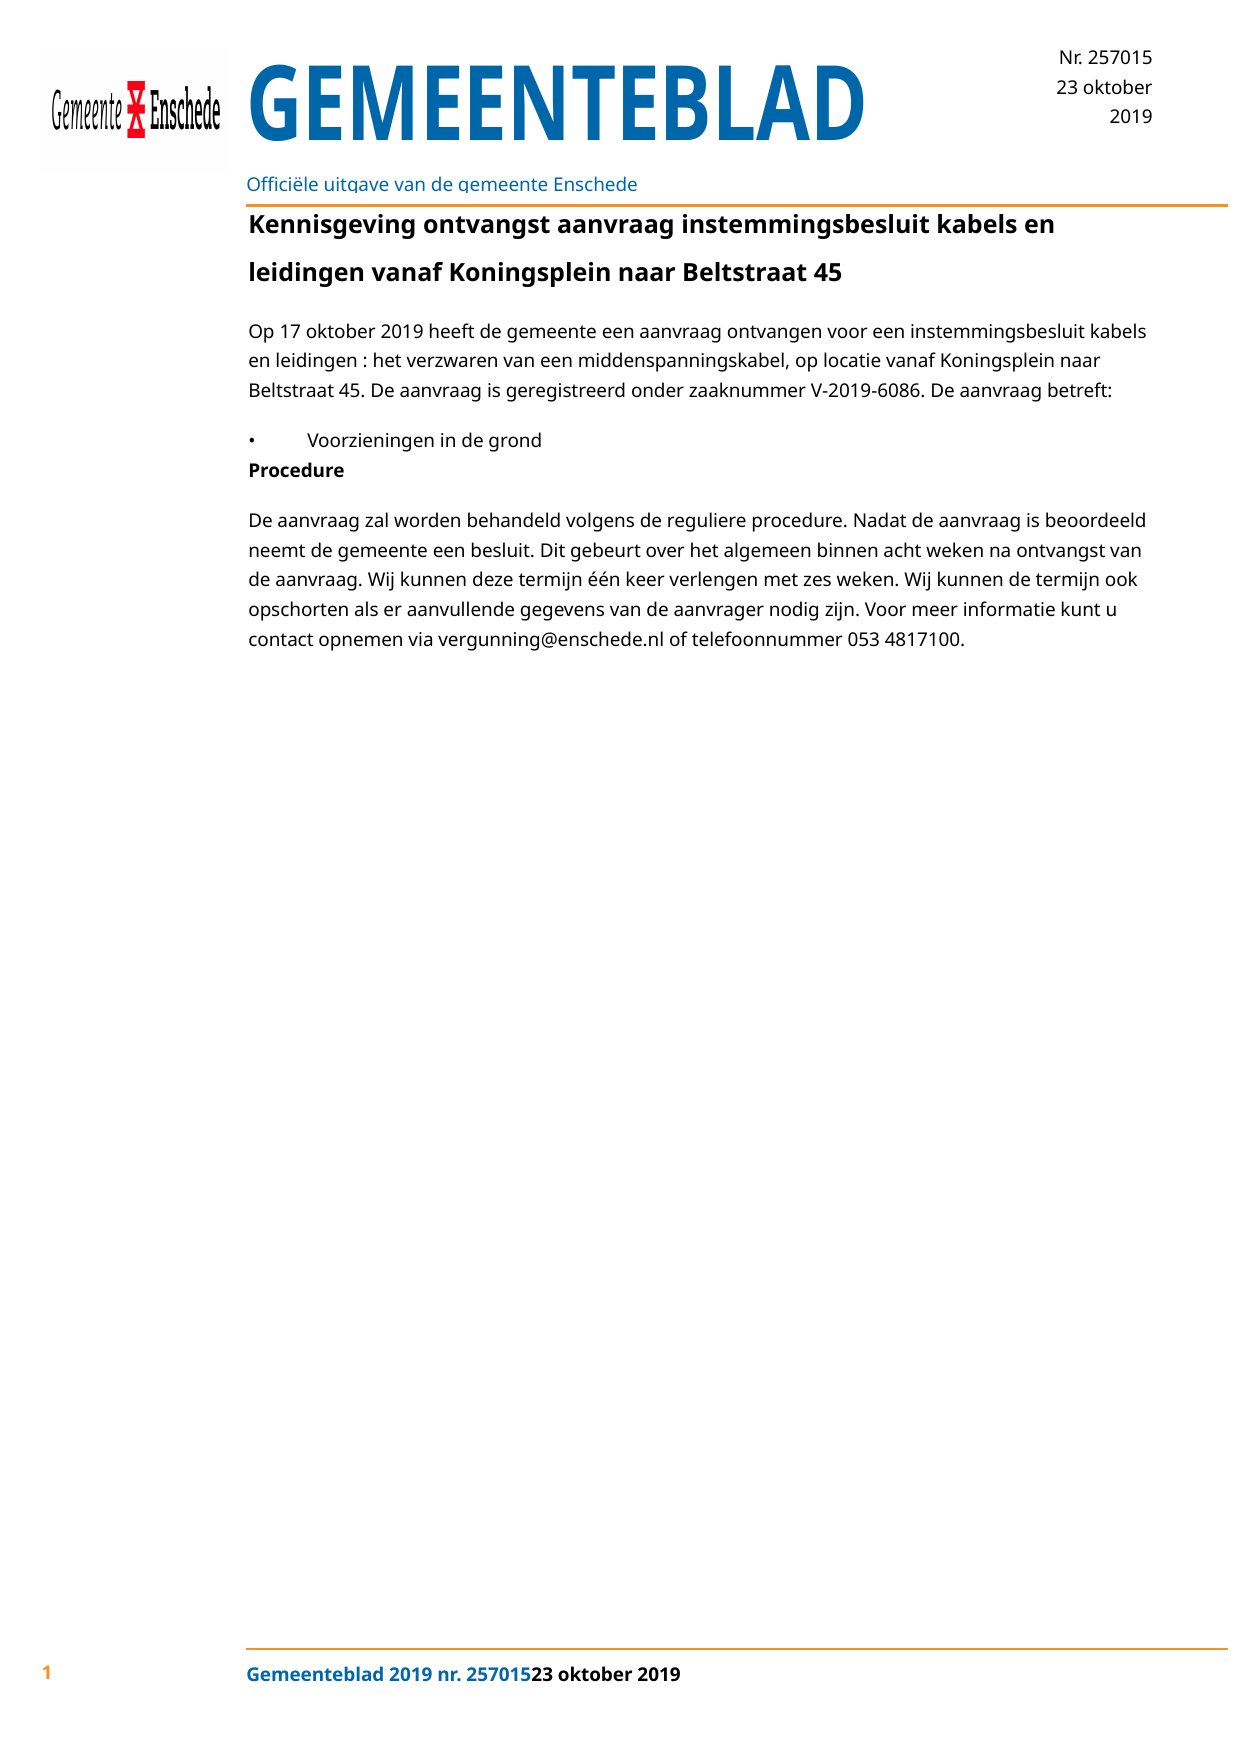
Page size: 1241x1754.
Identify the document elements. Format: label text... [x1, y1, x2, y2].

text Kennisgeving ontvangst aanvraag instemmingsbesluit kabels en leidingen vanaf Koningsplein naar Beltstraat 45 [248, 207, 1152, 288]
text Procedure [248, 457, 1152, 483]
picture [41, 47, 231, 172]
text Op 17 oktober 2019 heeft de gemeente een aanvraag ontvangen voor een instemmingsbesluit kabels en leidingen : het verzwaren van een middenspanningskabel, op locatie vanaf Koningsplein naar Beltstraat 45. De aanvraag is geregistreerd onder zaaknummer V-2019-6086. De aanvraag betreft: [248, 318, 1152, 403]
list Voorzieningen in de grond [248, 427, 1152, 453]
text De aanvraag zal worden behandeld volgens de reguliere procedure. Nadat de aanvraag is beoordeeld neemt de gemeente een besluit. Dit gebeurt over het algemeen binnen acht weken na ontvangst van de aanvraag. Wij kunnen deze termijn één keer verlengen met zes weken. Wij kunnen de termijn ook opschorten als er aanvullende gegevens van de aanvrager nodig zijn. Voor meer informatie kunt u contact opnemen via vergunning@enschede.nl of telefoonnummer 053 4817100. [248, 507, 1152, 652]
